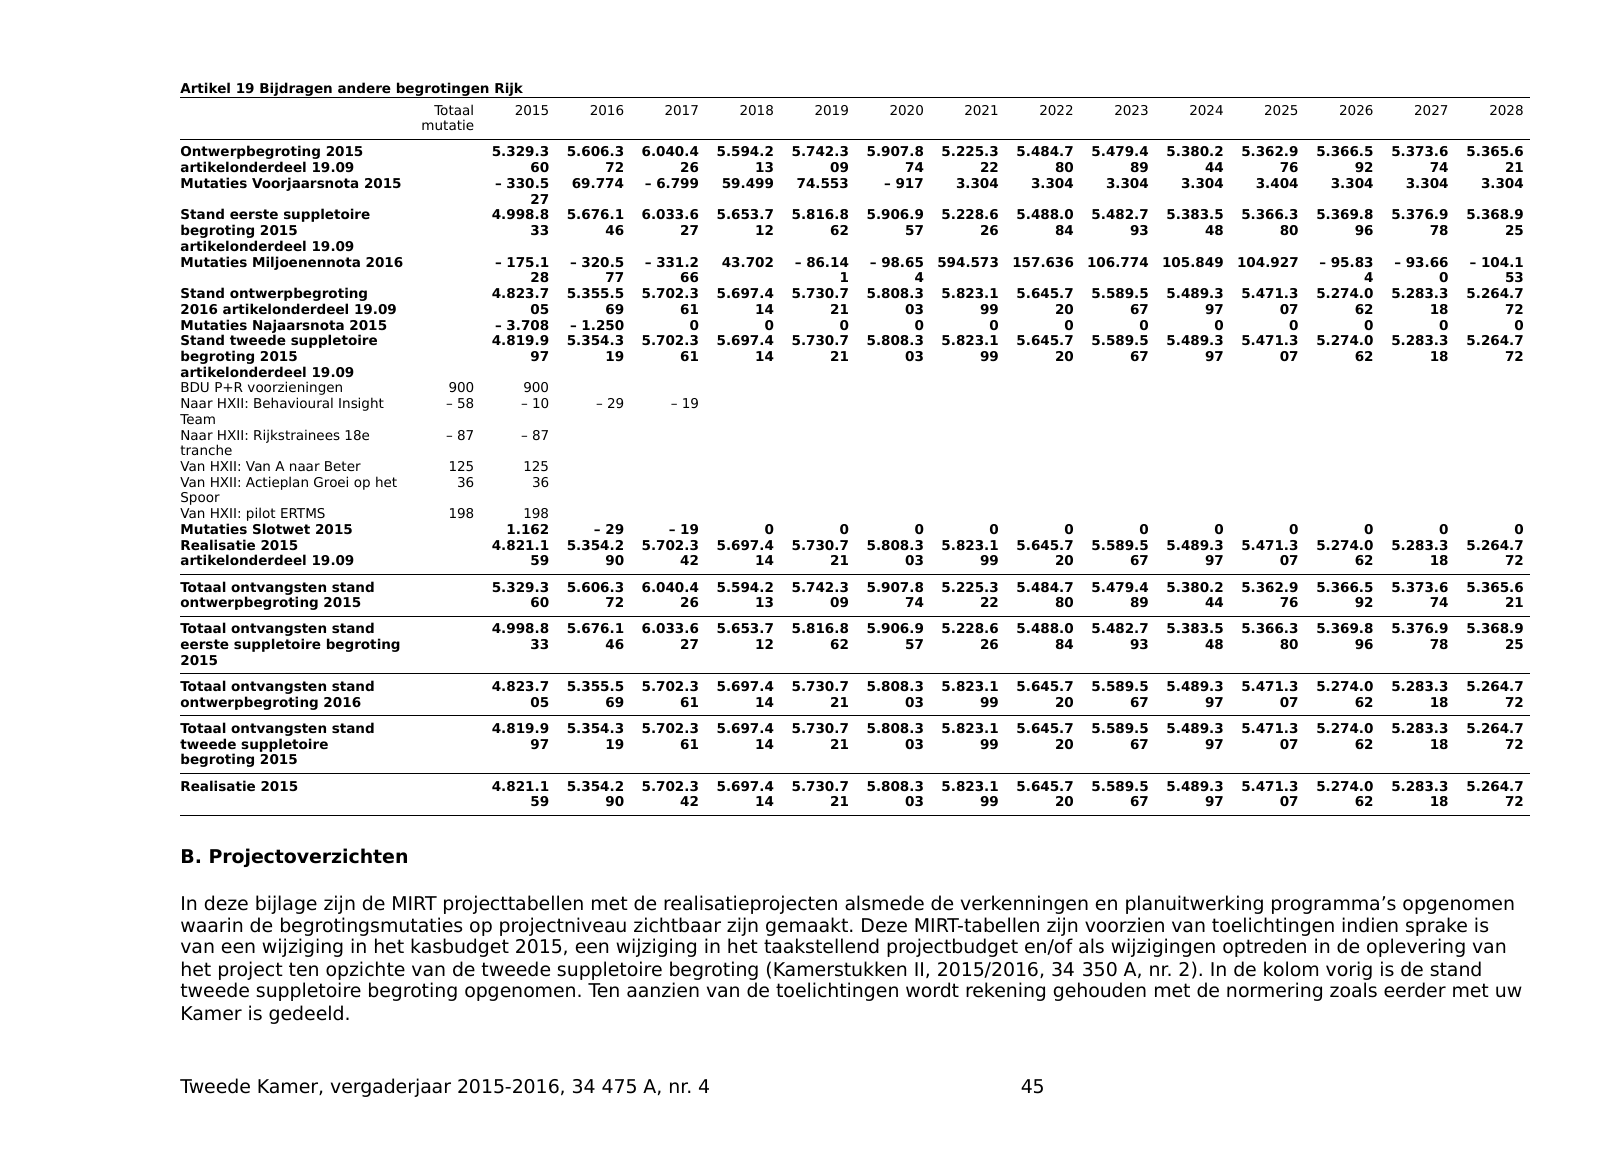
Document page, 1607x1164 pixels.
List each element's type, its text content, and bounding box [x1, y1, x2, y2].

table_cell Mutaties Slotwet 2015 [180, 522, 405, 537]
table_cell 0 [1080, 317, 1154, 333]
table_cell [405, 317, 480, 333]
table_cell 0 [855, 317, 929, 333]
table_cell 5.697.414 [705, 538, 780, 574]
table_cell 5.702.361 [630, 716, 705, 773]
table_cell 5.823.199 [930, 333, 1004, 380]
table_cell 36 [405, 475, 480, 506]
table_cell 5.702.342 [630, 538, 705, 574]
table_cell Naar HXII: Behavioural Insight Team [180, 396, 405, 427]
table_cell [930, 380, 1004, 396]
table_cell 125 [480, 459, 555, 474]
table_cell 157.636 [1005, 254, 1079, 286]
table_cell 5.365.621 [1454, 575, 1529, 616]
table_cell [1154, 428, 1229, 459]
table_cell 5.589.567 [1080, 716, 1154, 773]
table_cell – 87 [480, 428, 555, 459]
table_cell 5.362.976 [1229, 140, 1304, 176]
table_cell 5.368.925 [1454, 207, 1529, 254]
table_cell 5.645.720 [1005, 716, 1079, 773]
table_cell 36 [480, 475, 555, 506]
table_cell 5.471.307 [1229, 538, 1304, 574]
table_cell [1454, 380, 1529, 396]
table_cell 5.730.721 [780, 333, 854, 380]
table_cell 0 [1454, 522, 1529, 537]
table_cell 5.645.720 [1005, 538, 1079, 574]
table_cell 5.274.062 [1304, 674, 1379, 715]
table_cell [1080, 380, 1154, 396]
table_cell 5.283.318 [1379, 716, 1454, 773]
table_cell 2019 [780, 98, 854, 138]
table_cell 900 [480, 380, 555, 396]
table_cell [1379, 396, 1454, 427]
table_cell [405, 774, 480, 814]
table_cell [1304, 396, 1379, 427]
table_cell 6.040.426 [630, 575, 705, 616]
table_cell – 1.250 [555, 317, 630, 333]
table_cell [1229, 506, 1304, 522]
table_cell [555, 506, 630, 522]
table_cell [1005, 380, 1079, 396]
table_cell 5.471.307 [1229, 286, 1304, 317]
table_cell Totaal mutatie [405, 98, 480, 138]
table_cell – 3.708 [480, 317, 555, 333]
table_cell 2022 [1005, 98, 1079, 138]
table_cell 5.355.569 [555, 674, 630, 715]
table_cell [1154, 380, 1229, 396]
table_cell 43.702 [705, 254, 780, 286]
table_cell 125 [405, 459, 480, 474]
table_cell Mutaties Najaarsnota 2015 [180, 317, 405, 333]
table_cell – 320.577 [555, 254, 630, 286]
table_cell 4.819.997 [480, 716, 555, 773]
table_cell [1005, 396, 1079, 427]
table_cell 5.907.874 [855, 140, 929, 176]
table_cell 5.380.244 [1154, 140, 1229, 176]
table_cell [1304, 459, 1379, 474]
table_cell – 29 [555, 522, 630, 537]
table_cell BDU P+R voorzieningen [180, 380, 405, 396]
table_cell [1304, 475, 1379, 506]
table_cell [1304, 380, 1379, 396]
table_cell 5.489.397 [1154, 716, 1229, 773]
table_cell 0 [1154, 522, 1229, 537]
table_cell 5.484.780 [1005, 575, 1079, 616]
table_cell [1229, 475, 1304, 506]
table_cell [405, 716, 480, 773]
table_cell 5.594.213 [705, 575, 780, 616]
table_cell 0 [1229, 317, 1304, 333]
table_cell 5.808.303 [855, 674, 929, 715]
table_cell [1080, 475, 1154, 506]
table_cell 5.808.303 [855, 286, 929, 317]
table_cell 5.823.199 [930, 716, 1004, 773]
table_cell [1379, 506, 1454, 522]
table_cell [630, 380, 705, 396]
table_cell [1304, 428, 1379, 459]
table_cell 5.264.772 [1454, 716, 1529, 773]
table_cell 5.653.712 [705, 207, 780, 254]
table_cell 5.471.307 [1229, 674, 1304, 715]
table_cell [1005, 506, 1079, 522]
table_cell [855, 396, 929, 427]
table_cell 6.033.627 [630, 207, 705, 254]
table_cell 5.354.290 [555, 774, 630, 814]
table_cell 106.774 [1080, 254, 1154, 286]
table_cell [180, 98, 405, 138]
table_cell 0 [1379, 317, 1454, 333]
table_cell 5.274.062 [1304, 286, 1379, 317]
table_cell Van HXII: Van A naar Beter [180, 459, 405, 474]
table_cell Stand ontwerpbegroting 2016 artikelonderdeel 19.09 [180, 286, 405, 317]
table_cell 5.264.772 [1454, 333, 1529, 380]
table_cell 5.808.303 [855, 538, 929, 574]
table_cell 5.366.592 [1304, 575, 1379, 616]
table_cell 5.697.414 [705, 774, 780, 814]
table_cell 5.676.146 [555, 207, 630, 254]
table_cell [630, 506, 705, 522]
table_cell 5.283.318 [1379, 286, 1454, 317]
table_cell 5.383.548 [1154, 207, 1229, 254]
table_cell [1379, 428, 1454, 459]
table_cell 5.606.372 [555, 575, 630, 616]
table_cell 5.489.397 [1154, 286, 1229, 317]
table_cell [1454, 475, 1529, 506]
table_cell 2023 [1080, 98, 1154, 138]
table_cell 5.366.592 [1304, 140, 1379, 176]
table_cell 2028 [1454, 98, 1529, 138]
table_cell 2027 [1379, 98, 1454, 138]
table_cell 5.354.319 [555, 333, 630, 380]
table_cell [705, 380, 780, 396]
table_cell [1229, 428, 1304, 459]
table_cell [780, 396, 854, 427]
table_cell 5.489.397 [1154, 333, 1229, 380]
table_cell – 87 [405, 428, 480, 459]
table_cell 5.479.489 [1080, 140, 1154, 176]
table_cell [855, 428, 929, 459]
table_cell 3.304 [1454, 176, 1529, 207]
table_cell 0 [930, 317, 1004, 333]
table_cell 4.821.159 [480, 774, 555, 814]
table_cell [405, 538, 480, 574]
table_cell 2020 [855, 98, 929, 138]
table_cell 0 [1454, 317, 1529, 333]
table_cell 5.471.307 [1229, 774, 1304, 814]
table_cell [930, 396, 1004, 427]
table_cell 5.488.084 [1005, 617, 1079, 673]
table_cell 0 [1080, 522, 1154, 537]
table_cell [780, 459, 854, 474]
table_cell 5.697.414 [705, 333, 780, 380]
table_cell – 19 [630, 522, 705, 537]
table_cell 2016 [555, 98, 630, 138]
table_cell 0 [1154, 317, 1229, 333]
table_cell 5.373.674 [1379, 140, 1454, 176]
table_cell 5.228.626 [930, 207, 1004, 254]
table_cell [1379, 459, 1454, 474]
table_cell Totaal ontvangsten stand ontwerpbegroting 2015 [180, 575, 405, 616]
table_cell 3.304 [1379, 176, 1454, 207]
table_cell 5.645.720 [1005, 333, 1079, 380]
table_cell 5.283.318 [1379, 674, 1454, 715]
table_cell 5.369.896 [1304, 207, 1379, 254]
table_cell [1454, 459, 1529, 474]
table_cell Naar HXII: Rijkstrainees 18e tranche [180, 428, 405, 459]
table_cell Van HXII: pilot ERTMS [180, 506, 405, 522]
table_cell 5.373.674 [1379, 575, 1454, 616]
table_cell [780, 428, 854, 459]
table_cell 5.283.318 [1379, 333, 1454, 380]
table_cell [1454, 506, 1529, 522]
table_cell 5.482.793 [1080, 617, 1154, 673]
table_cell [405, 254, 480, 286]
table_cell 5.645.720 [1005, 674, 1079, 715]
table_cell [930, 428, 1004, 459]
table_cell – 98.654 [855, 254, 929, 286]
table_cell 5.329.360 [480, 140, 555, 176]
table_cell [630, 475, 705, 506]
table_cell [780, 506, 854, 522]
table_cell [855, 459, 929, 474]
table_cell – 29 [555, 396, 630, 427]
table_cell – 6.799 [630, 176, 705, 207]
table_cell 5.274.062 [1304, 716, 1379, 773]
table_cell 5.369.896 [1304, 617, 1379, 673]
table_cell [705, 428, 780, 459]
table_cell 2015 [480, 98, 555, 138]
table_cell 5.264.772 [1454, 774, 1529, 814]
table_cell 5.742.309 [780, 575, 854, 616]
table_cell 5.697.414 [705, 674, 780, 715]
table_cell 0 [780, 317, 854, 333]
table_cell 5.823.199 [930, 774, 1004, 814]
table_cell [555, 459, 630, 474]
table_cell 2026 [1304, 98, 1379, 138]
table_cell 900 [405, 380, 480, 396]
table_cell [630, 428, 705, 459]
table_cell 104.927 [1229, 254, 1304, 286]
table_cell [1080, 459, 1154, 474]
table_cell 5.589.567 [1080, 538, 1154, 574]
table_cell 6.033.627 [630, 617, 705, 673]
table_cell 2017 [630, 98, 705, 138]
table_cell [1454, 396, 1529, 427]
table_cell 5.365.621 [1454, 140, 1529, 176]
table_cell 5.589.567 [1080, 774, 1154, 814]
table_cell 59.499 [705, 176, 780, 207]
table_cell [1229, 396, 1304, 427]
table_cell 5.730.721 [780, 716, 854, 773]
table_cell 4.821.159 [480, 538, 555, 574]
table_cell 5.362.976 [1229, 575, 1304, 616]
table_cell Stand eerste suppletoire begroting 2015 artikelonderdeel 19.09 [180, 207, 405, 254]
table_cell 5.376.978 [1379, 617, 1454, 673]
table_cell [1005, 459, 1079, 474]
table_cell – 10 [480, 396, 555, 427]
table_cell Totaal ontvangsten stand eerste suppletoire begroting 2015 [180, 617, 405, 673]
table_cell 5.697.414 [705, 716, 780, 773]
table_cell 5.274.062 [1304, 774, 1379, 814]
table_cell Realisatie 2015 [180, 774, 405, 814]
table_cell – 331.266 [630, 254, 705, 286]
table_cell Realisatie 2015 artikelonderdeel 19.09 [180, 538, 405, 574]
table_cell 3.304 [1304, 176, 1379, 207]
table_cell 5.264.772 [1454, 286, 1529, 317]
table_cell 1.162 [480, 522, 555, 537]
table_cell 198 [405, 506, 480, 522]
table_cell 0 [705, 522, 780, 537]
table_cell 5.906.957 [855, 617, 929, 673]
table_cell – 175.128 [480, 254, 555, 286]
table_cell 5.354.290 [555, 538, 630, 574]
table_cell [780, 380, 854, 396]
table_cell 4.823.705 [480, 674, 555, 715]
table_cell 0 [630, 317, 705, 333]
table_cell 3.304 [1080, 176, 1154, 207]
table_cell 6.040.426 [630, 140, 705, 176]
subtitle B. Projectoverzichten [180, 846, 1529, 867]
table_cell 3.404 [1229, 176, 1304, 207]
table_cell [555, 428, 630, 459]
table_cell 4.998.833 [480, 207, 555, 254]
table_cell 5.264.772 [1454, 538, 1529, 574]
table_cell 5.482.793 [1080, 207, 1154, 254]
table_cell 5.594.213 [705, 140, 780, 176]
table_cell 5.697.414 [705, 286, 780, 317]
table_cell 5.702.361 [630, 333, 705, 380]
table_cell [1154, 459, 1229, 474]
table_cell 5.742.309 [780, 140, 854, 176]
table_cell [930, 475, 1004, 506]
table_cell 5.225.322 [930, 140, 1004, 176]
table_cell 5.228.626 [930, 617, 1004, 673]
table_cell [1080, 428, 1154, 459]
table_cell 3.304 [1005, 176, 1079, 207]
table_cell 69.774 [555, 176, 630, 207]
table_cell 5.645.720 [1005, 286, 1079, 317]
table_cell [405, 522, 480, 537]
table_cell [1005, 428, 1079, 459]
table_cell 5.471.307 [1229, 716, 1304, 773]
table_cell – 93.660 [1379, 254, 1454, 286]
table_cell 5.653.712 [705, 617, 780, 673]
table_cell 5.489.397 [1154, 674, 1229, 715]
table_cell 5.907.874 [855, 575, 929, 616]
table_cell [1154, 396, 1229, 427]
table_cell 198 [480, 506, 555, 522]
table_cell Totaal ontvangsten stand tweede suppletoire begroting 2015 [180, 716, 405, 773]
table_cell 5.823.199 [930, 538, 1004, 574]
table_cell [1154, 506, 1229, 522]
table_cell 0 [855, 522, 929, 537]
table_cell 5.702.342 [630, 774, 705, 814]
table_cell 5.283.318 [1379, 538, 1454, 574]
table_cell [405, 617, 480, 673]
table_cell [405, 286, 480, 317]
table_cell [1454, 428, 1529, 459]
table_cell 5.906.957 [855, 207, 929, 254]
table_cell [855, 506, 929, 522]
table_cell [555, 380, 630, 396]
table_cell [855, 380, 929, 396]
table_cell 5.816.862 [780, 207, 854, 254]
table_cell 5.225.322 [930, 575, 1004, 616]
table_cell – 58 [405, 396, 480, 427]
table_cell 5.823.199 [930, 674, 1004, 715]
table_cell 5.366.380 [1229, 207, 1304, 254]
table_cell [1005, 475, 1079, 506]
table_cell 0 [1304, 522, 1379, 537]
table_cell Van HXII: Actieplan Groei op het Spoor [180, 475, 405, 506]
table_cell – 917 [855, 176, 929, 207]
table_cell [405, 140, 480, 176]
table_cell 5.730.721 [780, 538, 854, 574]
table_cell 2024 [1154, 98, 1229, 138]
table_cell 0 [780, 522, 854, 537]
table_cell 5.730.721 [780, 286, 854, 317]
table_cell – 86.141 [780, 254, 854, 286]
table_cell 5.484.780 [1005, 140, 1079, 176]
table_cell 5.383.548 [1154, 617, 1229, 673]
table_cell [1304, 506, 1379, 522]
table_cell 0 [1005, 522, 1079, 537]
table_cell 5.589.567 [1080, 674, 1154, 715]
table_cell 4.819.997 [480, 333, 555, 380]
table_cell 594.573 [930, 254, 1004, 286]
table_cell [1229, 380, 1304, 396]
table_cell [855, 475, 929, 506]
table_cell 5.479.489 [1080, 575, 1154, 616]
table_cell 5.489.397 [1154, 774, 1229, 814]
table_cell 5.489.397 [1154, 538, 1229, 574]
table_cell [705, 459, 780, 474]
table_cell 4.823.705 [480, 286, 555, 317]
table_cell [1080, 396, 1154, 427]
table_cell 74.553 [780, 176, 854, 207]
table_cell – 104.153 [1454, 254, 1529, 286]
table_cell 0 [1379, 522, 1454, 537]
table_cell 2021 [930, 98, 1004, 138]
table_cell 4.998.833 [480, 617, 555, 673]
table_cell 0 [1005, 317, 1079, 333]
table_header Artikel 19 Bijdragen andere begrotingen Rijk [180, 81, 1529, 97]
table_cell 5.368.925 [1454, 617, 1529, 673]
table_cell 105.849 [1154, 254, 1229, 286]
table_cell Mutaties Voorjaarsnota 2015 [180, 176, 405, 207]
table_cell 3.304 [1154, 176, 1229, 207]
table_cell Ontwerpbegroting 2015 artikelonderdeel 19.09 [180, 140, 405, 176]
table_cell 0 [1304, 317, 1379, 333]
table_cell 5.354.319 [555, 716, 630, 773]
table_cell 5.488.084 [1005, 207, 1079, 254]
table_cell 5.471.307 [1229, 333, 1304, 380]
table_cell [780, 475, 854, 506]
table_cell 0 [705, 317, 780, 333]
table_cell [1154, 475, 1229, 506]
table_cell 5.702.361 [630, 674, 705, 715]
table_cell [930, 459, 1004, 474]
table_cell [1379, 475, 1454, 506]
table_cell 5.702.361 [630, 286, 705, 317]
table_cell 5.355.569 [555, 286, 630, 317]
table_cell 5.816.862 [780, 617, 854, 673]
table_cell [705, 396, 780, 427]
table_cell 5.676.146 [555, 617, 630, 673]
table_cell [405, 674, 480, 715]
table_cell – 330.527 [480, 176, 555, 207]
table_cell [1080, 506, 1154, 522]
text In deze bijlage zijn de MIRT projecttabellen met de realisatieprojecten alsmede de verkenningen en planuitwerking programma’s opgenomen waarin de begrotingsmutaties op projectniveau zichtbaar zijn gemaakt. Deze MIRT-tabellen zijn voorzien van toelichtingen indien sprake is van een wijziging in het kasbudget 2015, een wijziging in het taakstellend projectbudget en/of als wijzigingen optreden in de oplevering van het project ten opzichte van de tweede suppletoire begroting (Kamerstukken II, 2015/2016, 34 350 A, nr. 2). In de kolom vorig is de stand tweede suppletoire begroting opgenomen. Ten aanzien van de toelichtingen wordt rekening gehouden met de normering zoals eerder met uw Kamer is gedeeld. [180, 892, 1529, 1024]
table_cell 5.823.199 [930, 286, 1004, 317]
table_cell 5.264.772 [1454, 674, 1529, 715]
table_cell [630, 459, 705, 474]
table_cell 2018 [705, 98, 780, 138]
table_cell 5.376.978 [1379, 207, 1454, 254]
table_cell 5.366.380 [1229, 617, 1304, 673]
table_cell [1379, 380, 1454, 396]
table_cell 5.329.360 [480, 575, 555, 616]
table_cell Mutaties Miljoenennota 2016 [180, 254, 405, 286]
table_cell 5.808.303 [855, 716, 929, 773]
table_cell 5.274.062 [1304, 538, 1379, 574]
table_cell 5.645.720 [1005, 774, 1079, 814]
table_cell 5.606.372 [555, 140, 630, 176]
table_cell 5.808.303 [855, 333, 929, 380]
table_cell 5.808.303 [855, 774, 929, 814]
table_cell [405, 176, 480, 207]
table_cell Totaal ontvangsten stand ontwerpbegroting 2016 [180, 674, 405, 715]
table_cell 0 [930, 522, 1004, 537]
table_cell – 95.834 [1304, 254, 1379, 286]
table_cell 5.283.318 [1379, 774, 1454, 814]
table_cell [555, 475, 630, 506]
table_cell 5.589.567 [1080, 333, 1154, 380]
table_cell 2025 [1229, 98, 1304, 138]
table_cell [705, 506, 780, 522]
table_cell 5.730.721 [780, 674, 854, 715]
table_cell Stand tweede suppletoire begroting 2015 artikelonderdeel 19.09 [180, 333, 405, 380]
table_cell 5.589.567 [1080, 286, 1154, 317]
table_cell [405, 575, 480, 616]
table_cell [405, 333, 480, 380]
table_cell 5.730.721 [780, 774, 854, 814]
table_cell [1229, 459, 1304, 474]
table_cell [930, 506, 1004, 522]
table_cell 0 [1229, 522, 1304, 537]
table_cell [405, 207, 480, 254]
table_cell 5.380.244 [1154, 575, 1229, 616]
table_cell 3.304 [930, 176, 1004, 207]
table_cell [705, 475, 780, 506]
table_cell – 19 [630, 396, 705, 427]
table_cell 5.274.062 [1304, 333, 1379, 380]
